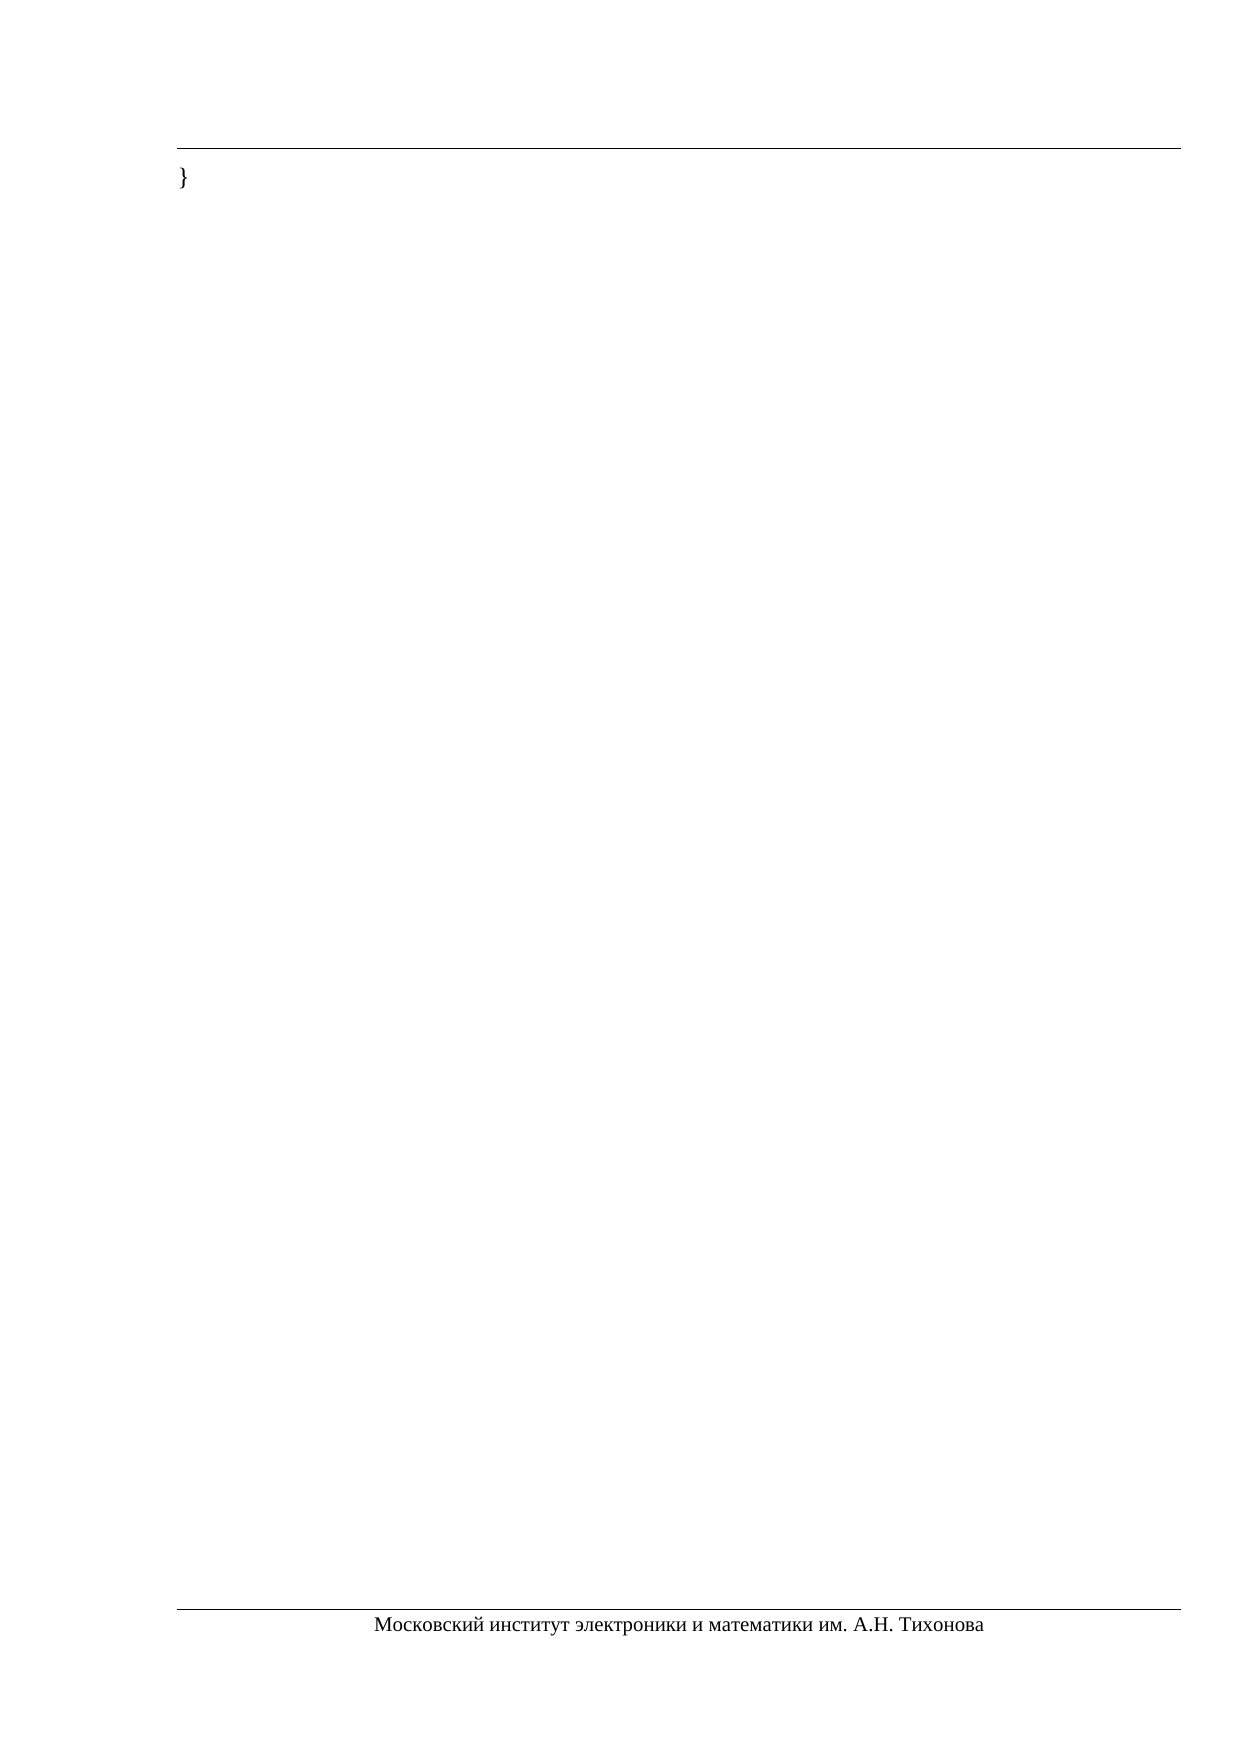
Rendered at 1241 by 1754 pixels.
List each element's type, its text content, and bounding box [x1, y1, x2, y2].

text } [177, 162, 1181, 191]
